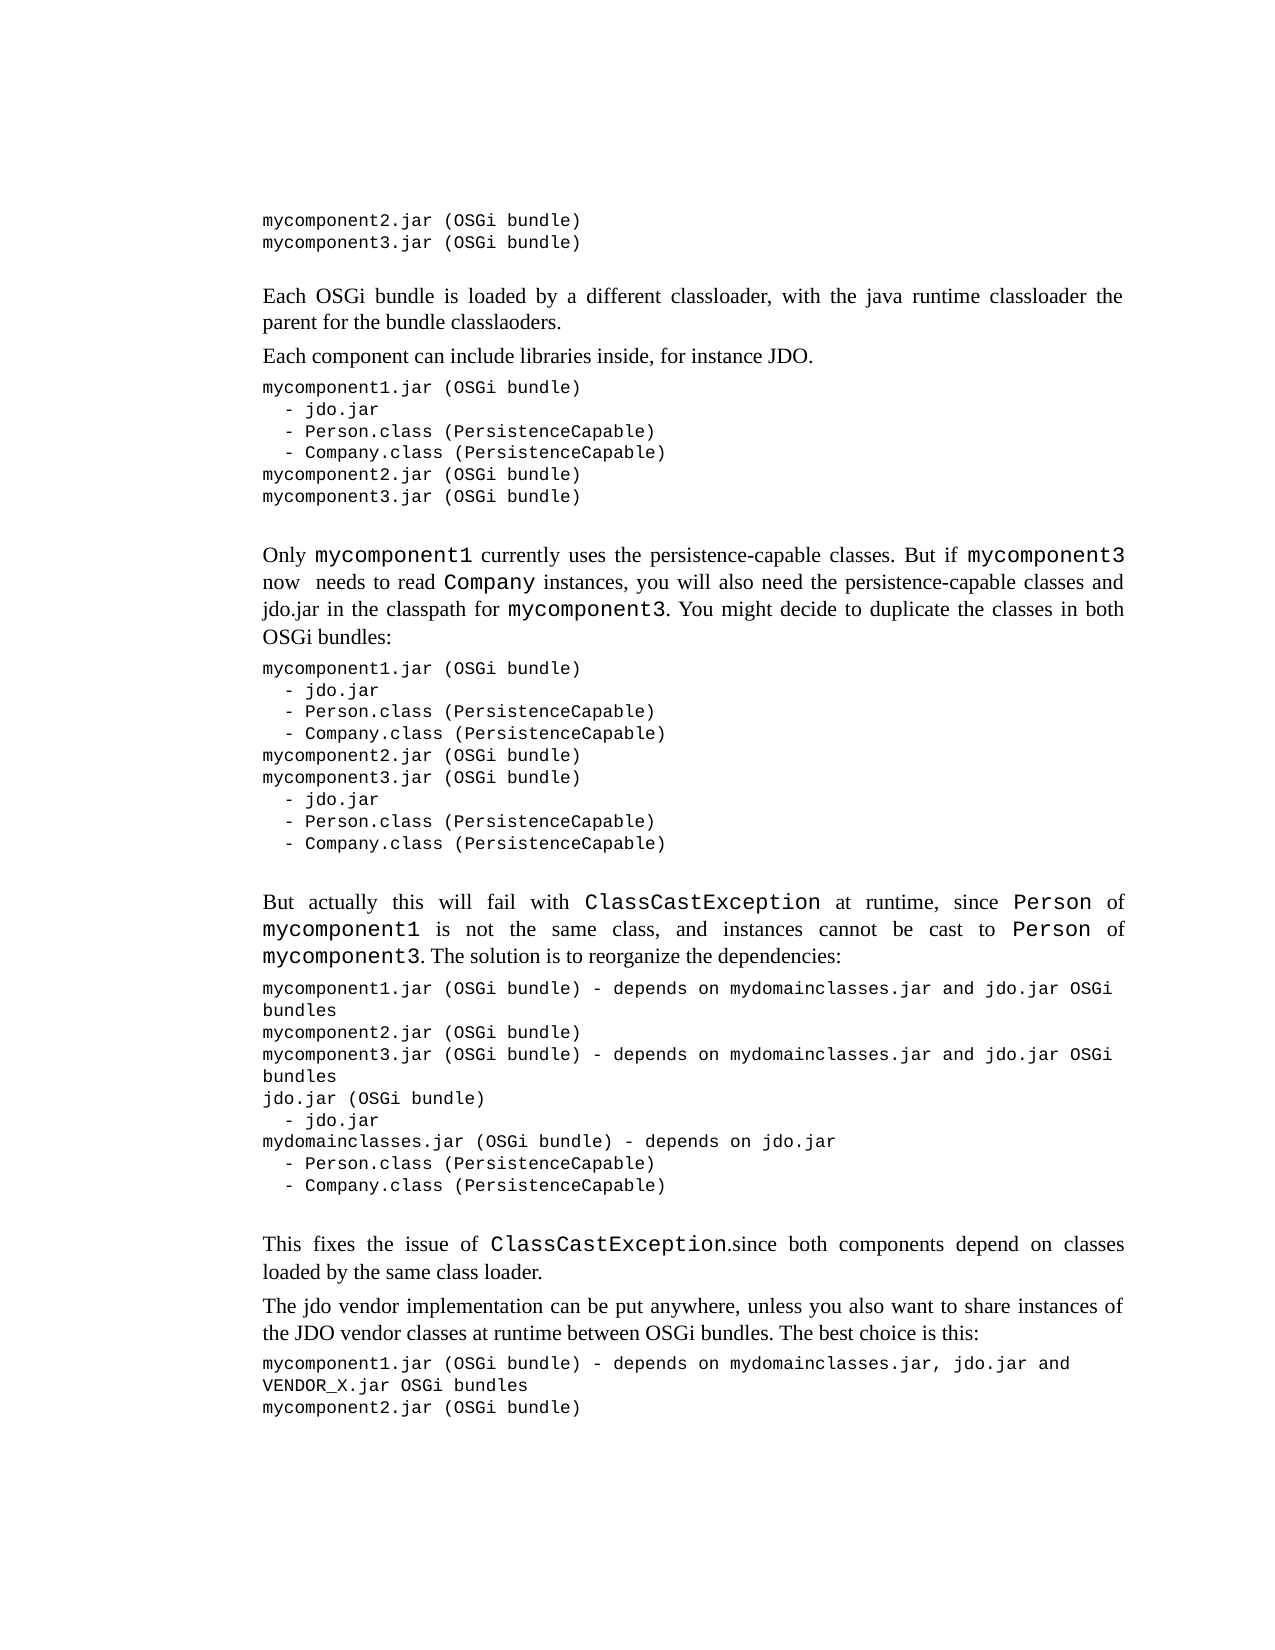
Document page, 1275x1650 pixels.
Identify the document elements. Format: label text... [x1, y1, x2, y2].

text - Company.class (PersistenceCapable) [262, 833, 1125, 854]
text mycomponent2.jar (OSGi bundle) [262, 1397, 1125, 1419]
text mycomponent3.jar (OSGi bundle) [262, 767, 1125, 789]
text jdo.jar (OSGi bundle) [262, 1087, 1125, 1109]
text bundles [262, 1066, 1125, 1087]
text The jdo vendor implementation can be put anywhere, unless you also want to share instances of the JDO vendor classes at runtime between OSGi bundles. The best choice is this: [262, 1293, 1125, 1345]
text mycomponent1.jar (OSGi bundle) [262, 377, 1125, 398]
text - jdo.jar [262, 789, 1125, 811]
text mycomponent1.jar (OSGi bundle) - depends on mydomainclasses.jar, jdo.jar and [262, 1353, 1125, 1375]
text mycomponent1.jar (OSGi bundle) - depends on mydomainclasses.jar and jdo.jar OSGi [262, 978, 1125, 1000]
text mydomainclasses.jar (OSGi bundle) - depends on jdo.jar [262, 1131, 1125, 1153]
text mycomponent3.jar (OSGi bundle) [262, 486, 1125, 508]
text - jdo.jar [262, 398, 1125, 420]
text - Company.class (PersistenceCapable) [262, 1175, 1125, 1197]
text This fixes the issue of ClassCastException.since both components depend on classes loaded by the same class loader. [262, 1231, 1125, 1284]
text - Person.class (PersistenceCapable) [262, 420, 1125, 442]
text - Person.class (PersistenceCapable) [262, 1153, 1125, 1175]
text - jdo.jar [262, 679, 1125, 701]
text mycomponent3.jar (OSGi bundle) [262, 232, 1125, 254]
text VENDOR_X.jar OSGi bundles [262, 1375, 1125, 1397]
text mycomponent2.jar (OSGi bundle) [262, 1022, 1125, 1044]
text Only mycomponent1 currently uses the persistence-capable classes. But if mycomponent3 now needs to read Company instances, you will also need the persistence-capable classes and jdo.jar in the classpath for mycomponent3. You might decide to duplicate the classes in both OSGi bundles: [262, 542, 1125, 649]
text mycomponent2.jar (OSGi bundle) [262, 210, 1125, 232]
text - Person.class (PersistenceCapable) [262, 701, 1125, 723]
text mycomponent1.jar (OSGi bundle) [262, 658, 1125, 679]
text - Company.class (PersistenceCapable) [262, 442, 1125, 464]
text - jdo.jar [262, 1109, 1125, 1131]
text mycomponent3.jar (OSGi bundle) - depends on mydomainclasses.jar and jdo.jar OSGi [262, 1044, 1125, 1066]
text Each OSGi bundle is loaded by a different classloader, with the java runtime classloader the parent for the bundle classlaoders. [262, 282, 1125, 334]
text But actually this will fail with ClassCastException at runtime, since Person of mycomponent1 is not the same class, and instances cannot be cast to Person of mycomponent3. The solution is to reorganize the dependencies: [262, 889, 1125, 970]
text Each component can include libraries inside, for instance JDO. [262, 342, 1125, 368]
text bundles [262, 1000, 1125, 1022]
text - Company.class (PersistenceCapable) [262, 723, 1125, 745]
text - Person.class (PersistenceCapable) [262, 811, 1125, 833]
text mycomponent2.jar (OSGi bundle) [262, 745, 1125, 767]
text mycomponent2.jar (OSGi bundle) [262, 464, 1125, 486]
